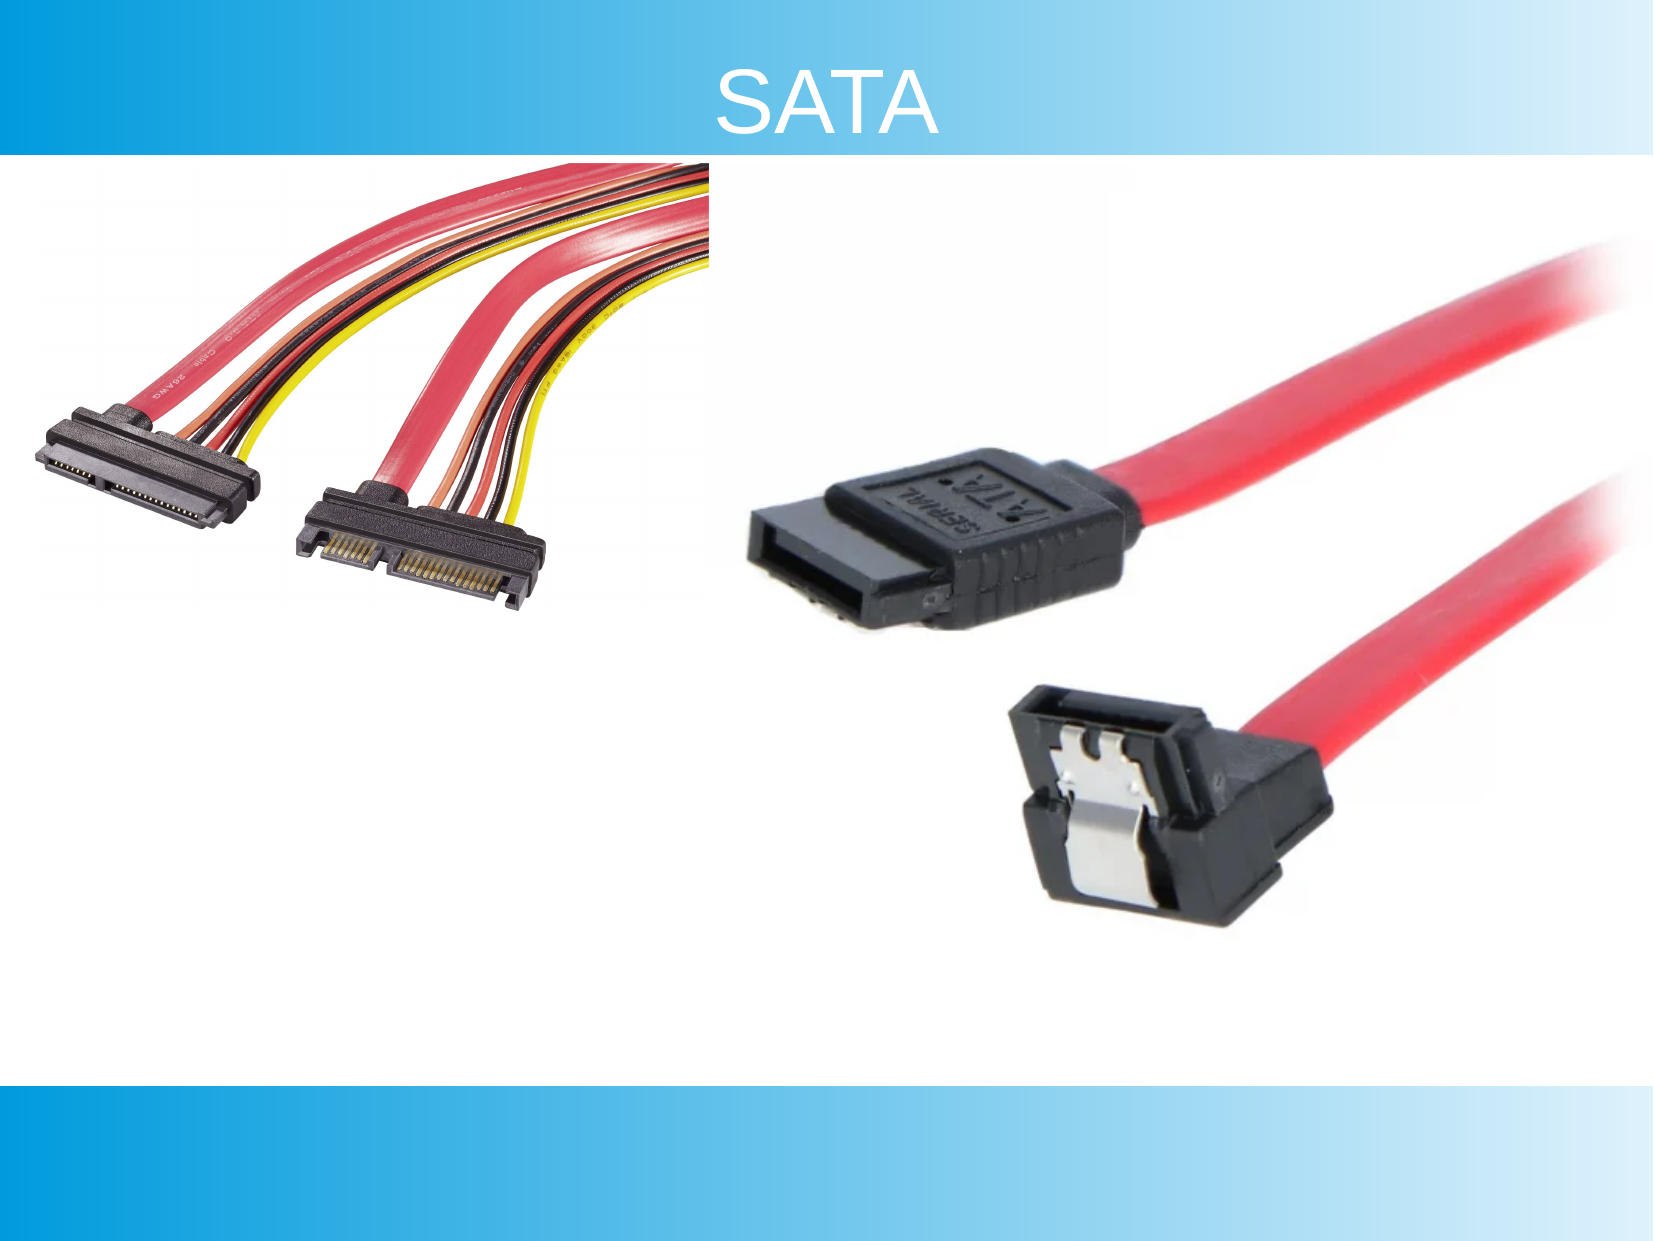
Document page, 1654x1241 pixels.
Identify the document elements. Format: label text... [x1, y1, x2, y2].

picture [35, 163, 1654, 994]
title SATA [82, 49, 1571, 155]
